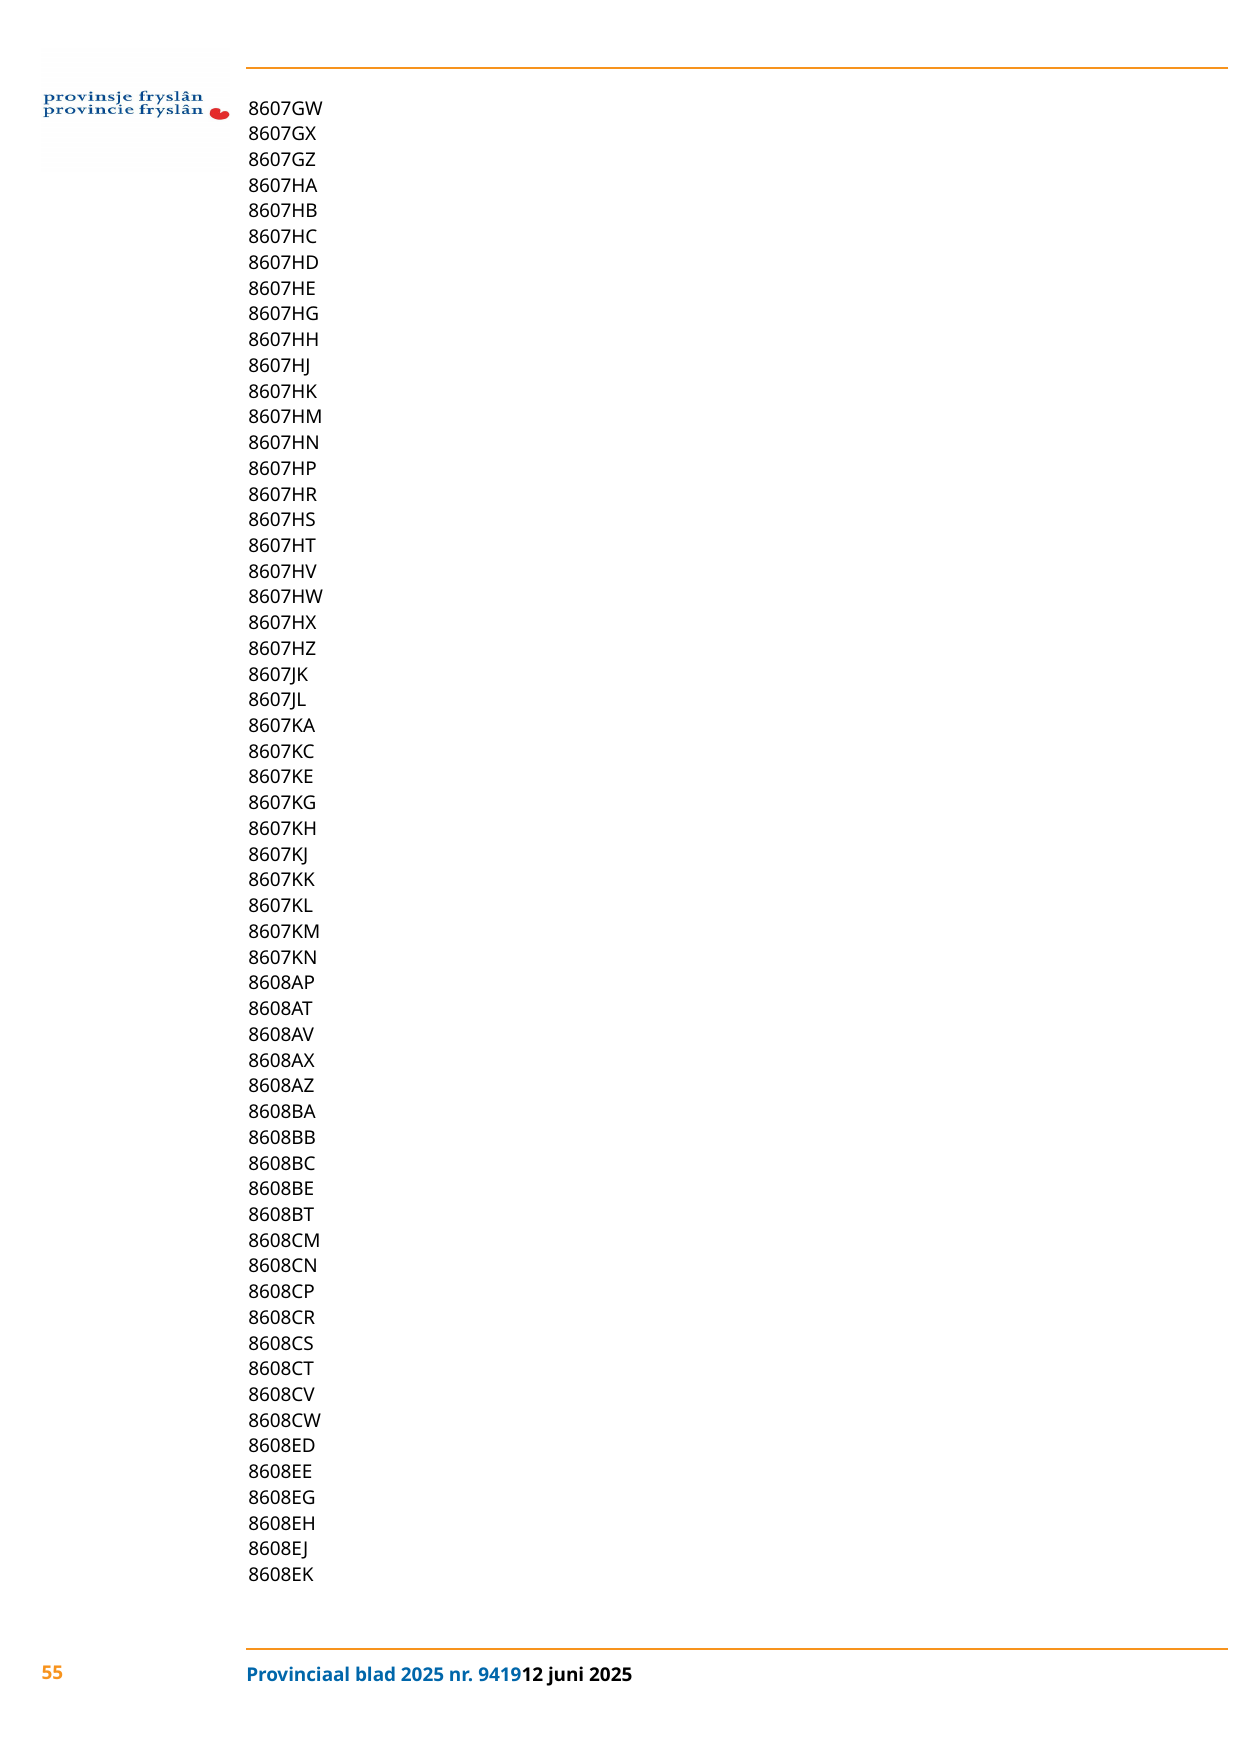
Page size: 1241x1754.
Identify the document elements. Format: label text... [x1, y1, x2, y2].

table_cell 8608CW [248, 1407, 1152, 1433]
table_cell 8607HJ [248, 352, 1152, 378]
table_cell 8607HS [248, 506, 1152, 532]
table_cell 8608BC [248, 1150, 1152, 1175]
table_cell 8608CN [248, 1253, 1152, 1278]
table_cell 8608EH [248, 1510, 1152, 1536]
table_cell 8608CR [248, 1304, 1152, 1330]
table_cell 8608EJ [248, 1536, 1152, 1561]
table_cell 8607KE [248, 764, 1152, 789]
table_cell 8607HV [248, 558, 1152, 584]
table_cell 8608AP [248, 970, 1152, 995]
table_cell 8607HD [248, 249, 1152, 275]
table_cell 8607HH [248, 326, 1152, 352]
table_cell 8607HC [248, 224, 1152, 249]
table_cell 8608BB [248, 1124, 1152, 1150]
table_cell 8607HM [248, 404, 1152, 429]
table_cell 8608ED [248, 1433, 1152, 1458]
table_cell 8607HA [248, 172, 1152, 198]
table_cell 8607GZ [248, 146, 1152, 172]
table_cell 8608BA [248, 1098, 1152, 1124]
table_cell 8607GW [248, 95, 1152, 121]
table_cell 8607KG [248, 790, 1152, 815]
table_cell 8607KL [248, 893, 1152, 918]
table_cell 8607JK [248, 661, 1152, 687]
table_cell 8608AV [248, 1021, 1152, 1047]
table_cell 8607JL [248, 687, 1152, 712]
table_cell 8607KK [248, 867, 1152, 892]
table_cell 8607HB [248, 198, 1152, 223]
table_cell 8608CS [248, 1330, 1152, 1356]
table_cell 8607HG [248, 301, 1152, 326]
table_cell 8608CT [248, 1356, 1152, 1381]
table_cell 8608BE [248, 1175, 1152, 1201]
table_cell 8608CV [248, 1381, 1152, 1407]
table_cell 8607HT [248, 532, 1152, 558]
table_cell 8607KC [248, 738, 1152, 764]
table_cell 8607KN [248, 944, 1152, 969]
table_cell 8607HN [248, 429, 1152, 455]
table_cell 8608AZ [248, 1073, 1152, 1098]
table_cell 8608CP [248, 1278, 1152, 1304]
table_cell 8608EG [248, 1484, 1152, 1510]
table_cell 8607HX [248, 609, 1152, 635]
table_cell 8607HE [248, 275, 1152, 301]
table_cell 8607KJ [248, 841, 1152, 867]
table_cell 8608BT [248, 1201, 1152, 1227]
table_cell 8607HP [248, 455, 1152, 481]
table_cell 8608CM [248, 1227, 1152, 1253]
table_cell 8608EE [248, 1459, 1152, 1484]
table_cell 8607KA [248, 712, 1152, 738]
table_cell 8607HZ [248, 635, 1152, 661]
table_cell 8608EK [248, 1561, 1152, 1587]
table_cell 8607GX [248, 121, 1152, 146]
table_cell 8607HW [248, 584, 1152, 609]
table_cell 8607KH [248, 815, 1152, 841]
table_cell 8607HK [248, 378, 1152, 403]
picture [41, 47, 231, 172]
table_cell 8607HR [248, 481, 1152, 506]
table_cell 8608AX [248, 1047, 1152, 1072]
table_cell 8608AT [248, 995, 1152, 1021]
table_cell 8607KM [248, 918, 1152, 944]
